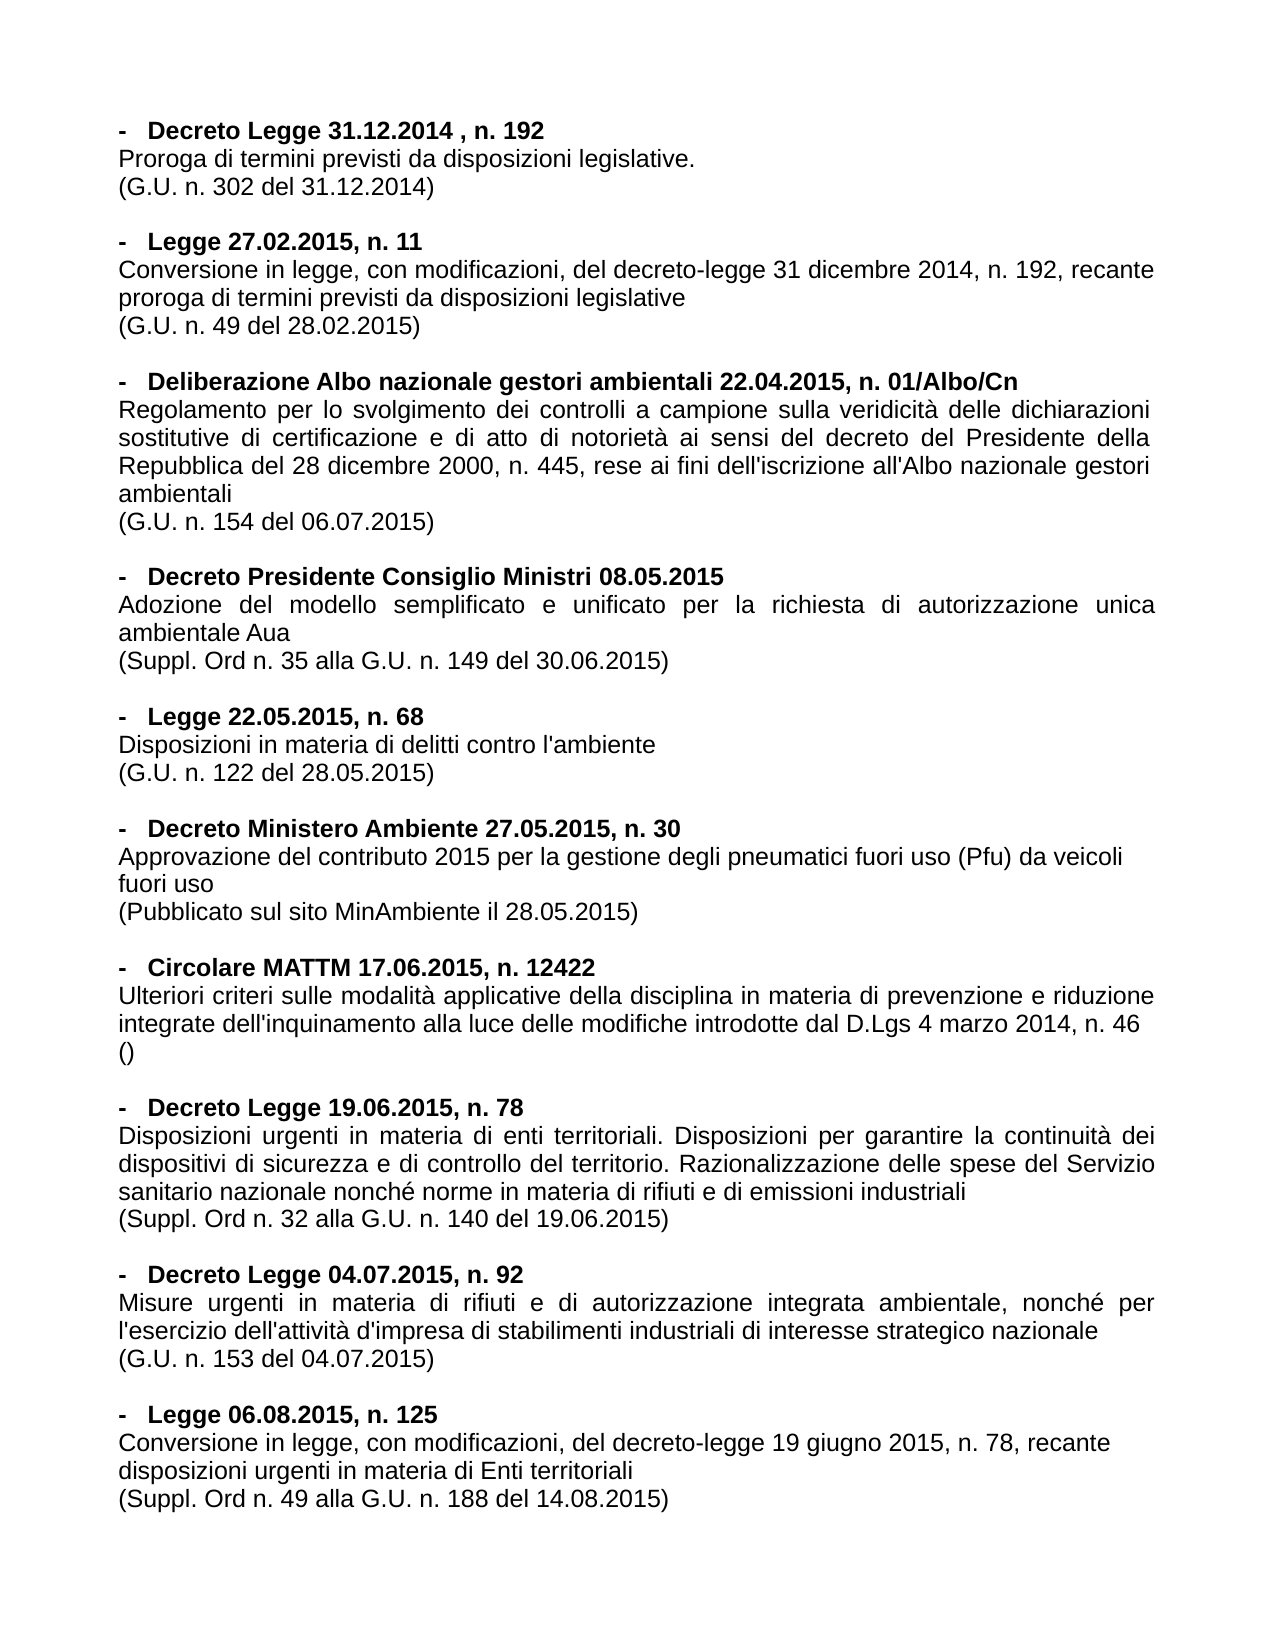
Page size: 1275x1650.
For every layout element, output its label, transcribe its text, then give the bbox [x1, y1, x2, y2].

text (G.U. n. 49 del 28.02.2015) [118, 312, 1157, 340]
text - Decreto Legge 19.06.2015, n. 78 [118, 1093, 1157, 1121]
text (G.U. n. 154 del 06.07.2015) [118, 507, 1152, 535]
text - Legge 06.08.2015, n. 125 [118, 1401, 1157, 1428]
text (Suppl. Ord n. 35 alla G.U. n. 149 del 30.06.2015) [118, 647, 1157, 675]
text - Decreto Legge 31.12.2014 , n. 192 [118, 116, 1157, 144]
text (G.U. n. 302 del 31.12.2014) [118, 172, 1157, 200]
text - Legge 22.05.2015, n. 68 [118, 703, 1157, 731]
text Disposizioni urgenti in materia di enti territoriali. Disposizioni per garantire la continuità dei dispositivi di sicurezza e di controllo del territorio. Razionalizzazione delle spese del Servizio sanitario nazionale nonché norme in materia di rifiuti e di emissioni industriali [118, 1121, 1157, 1205]
text - Legge 27.02.2015, n. 11 [118, 228, 1157, 256]
text () [118, 1038, 1157, 1066]
text - Circolare MATTM 17.06.2015, n. 12422 [118, 954, 1157, 982]
text Proroga di termini previsti da disposizioni legislative. [118, 144, 1157, 172]
text Regolamento per lo svolgimento dei controlli a campione sulla veridicità delle dichiarazioni sostitutive di certificazione e di atto di notorietà ai sensi del decreto del Presidente della Repubblica del 28 dicembre 2000, n. 445, rese ai fini dell'iscrizione all'Albo nazionale gestori ambientali [118, 396, 1152, 507]
text - Decreto Presidente Consiglio Ministri 08.05.2015 [118, 563, 1157, 591]
text Ulteriori criteri sulle modalità applicative della disciplina in materia di prevenzione e riduzione integrate dell'inquinamento alla luce delle modifiche introdotte dal D.Lgs 4 marzo 2014, n. 46 [118, 982, 1157, 1038]
text (Suppl. Ord n. 49 alla G.U. n. 188 del 14.08.2015) [118, 1484, 1152, 1512]
text - Decreto Ministero Ambiente 27.05.2015, n. 30 [118, 814, 1157, 842]
text - Deliberazione Albo nazionale gestori ambientali 22.04.2015, n. 01/Albo/Cn [118, 368, 1152, 396]
text Disposizioni in materia di delitti contro l'ambiente [118, 731, 1157, 758]
text Misure urgenti in materia di rifiuti e di autorizzazione integrata ambientale, nonché per l'esercizio dell'attività d'impresa di stabilimenti industriali di interesse strategico nazionale [118, 1289, 1157, 1345]
text Conversione in legge, con modificazioni, del decreto-legge 31 dicembre 2014, n. 192, recante proroga di termini previsti da disposizioni legislative [118, 256, 1157, 312]
text (Suppl. Ord n. 32 alla G.U. n. 140 del 19.06.2015) [118, 1205, 1152, 1233]
text Adozione del modello semplificato e unificato per la richiesta di autorizzazione unica ambientale Aua [118, 591, 1157, 647]
text (G.U. n. 122 del 28.05.2015) [118, 758, 1157, 786]
text (Pubblicato sul sito MinAmbiente il 28.05.2015) [118, 898, 1157, 926]
text Conversione in legge, con modificazioni, del decreto-legge 19 giugno 2015, n. 78, recante disposizioni urgenti in materia di Enti territoriali [118, 1428, 1157, 1484]
text - Decreto Legge 04.07.2015, n. 92 [118, 1261, 1157, 1289]
text (G.U. n. 153 del 04.07.2015) [118, 1345, 1157, 1373]
text Approvazione del contributo 2015 per la gestione degli pneumatici fuori uso (Pfu) da veicoli fuori uso [118, 842, 1157, 898]
